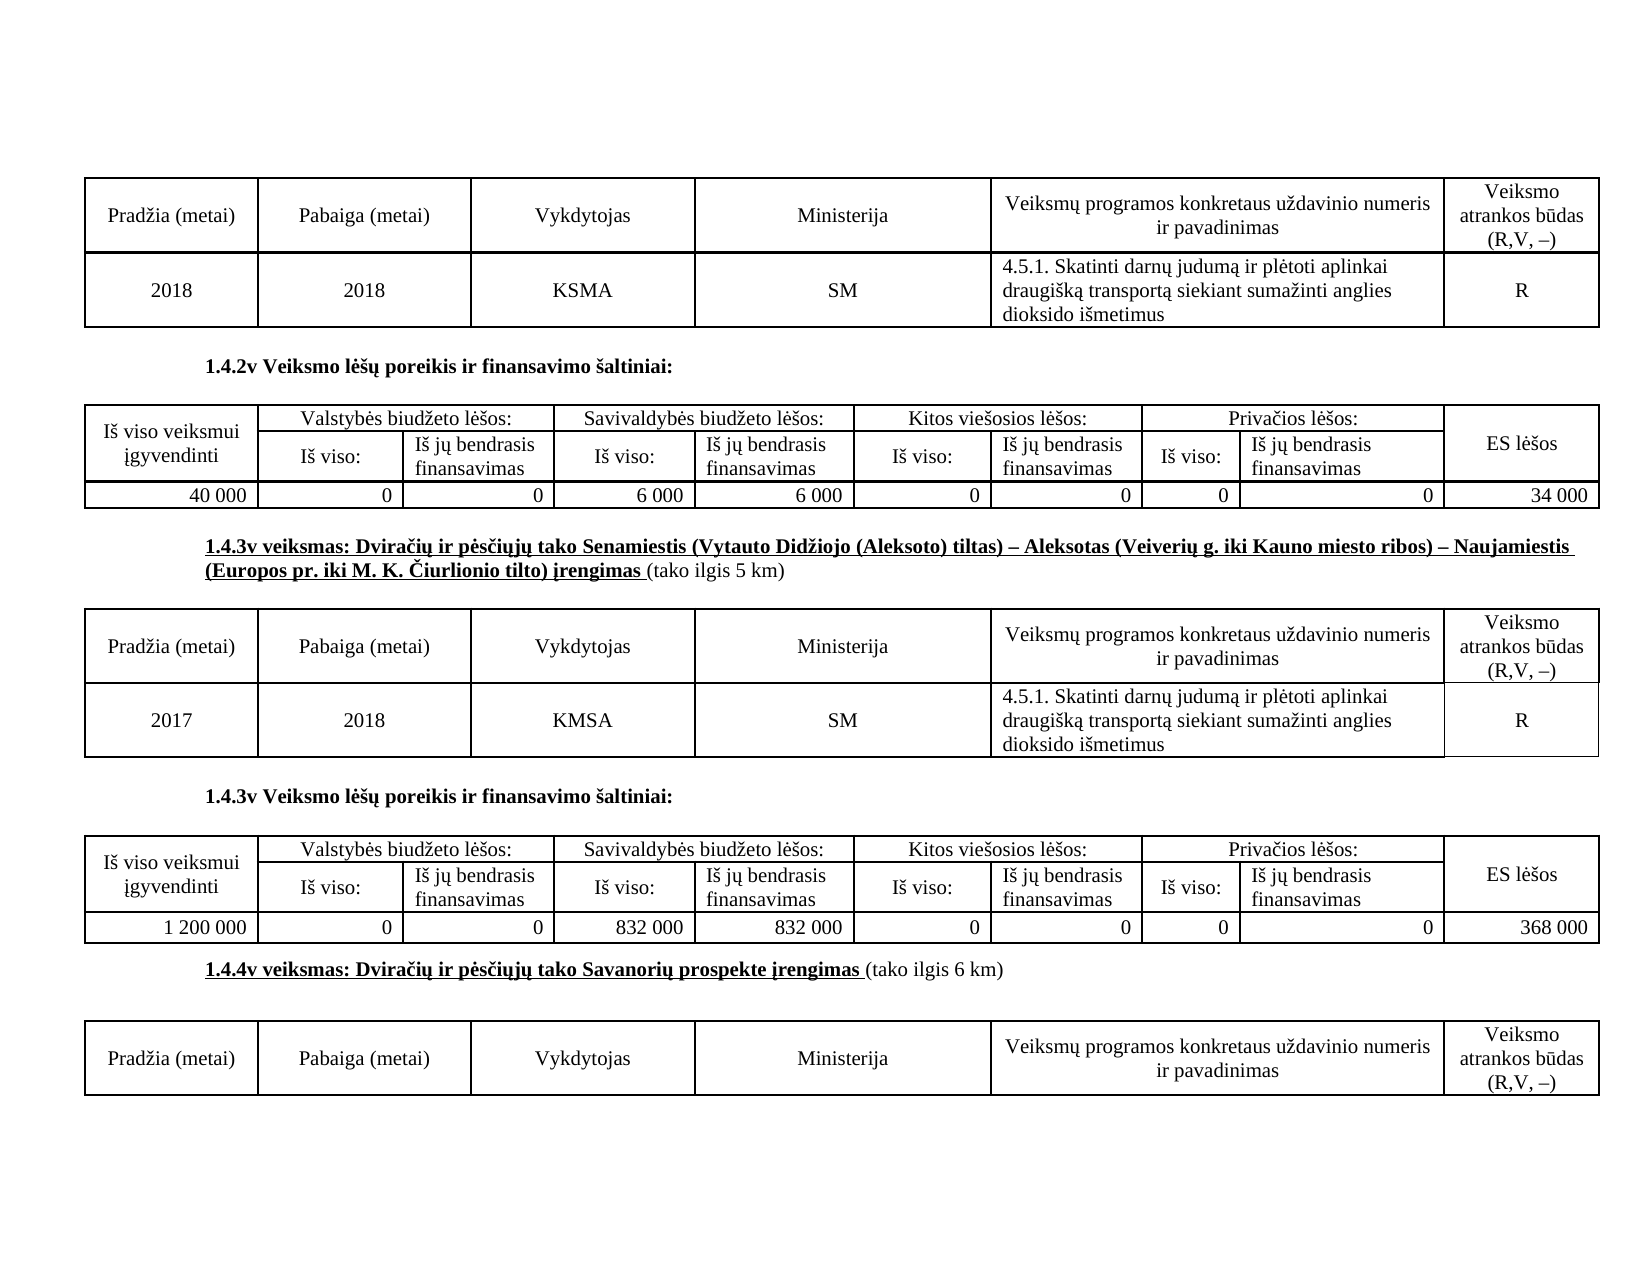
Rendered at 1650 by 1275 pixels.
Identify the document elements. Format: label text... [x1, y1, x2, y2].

table_cell 0 [259, 913, 402, 942]
table_cell [854, 328, 991, 353]
table_cell Privačios lėšos: [1143, 837, 1443, 861]
table_cell [1142, 809, 1240, 834]
table_cell [258, 582, 403, 608]
table_cell [1444, 328, 1599, 353]
table_cell [1599, 942, 1607, 994]
table_cell [794, 328, 853, 353]
table_cell Pabaiga (metai) [259, 1022, 470, 1094]
table_cell Iš viso: [555, 863, 694, 911]
table_cell [85, 353, 194, 379]
table_cell 1 200 000 [86, 913, 257, 942]
table_cell [1599, 582, 1607, 608]
table_cell [471, 758, 554, 784]
table_cell Pradžia (metai) [86, 610, 257, 682]
table_cell [258, 995, 403, 1020]
table_cell [1600, 177, 1607, 251]
table_cell [695, 758, 794, 784]
table_cell [403, 379, 471, 404]
table_cell 2018 [259, 254, 470, 326]
table_cell 1.4.3v veiksmas: Dviračių ir pėsčiųjų tako Senamiestis (Vytauto Didžiojo (Aleksoto) tiltas) – Aleksotas (Veiverių g. iki Kauno miesto ribos) – Naujamiestis (Europos pr. iki M. K. Čiurlionio tilto) įrengimas (tako ilgis 5 km) [194, 534, 1599, 582]
table_cell Veiksmų programos konkretaus uždavinio numeris ir pavadinimas [992, 179, 1443, 251]
table_cell Pradžia (metai) [86, 179, 257, 251]
table_cell [85, 582, 194, 608]
table_cell 6 000 [555, 483, 694, 507]
table_cell [194, 758, 258, 784]
table_cell [991, 379, 1092, 404]
table_cell Veiksmo atrankos būdas (R,V, –) [1445, 610, 1598, 682]
table_cell [258, 379, 403, 404]
table_cell [258, 509, 403, 534]
table_cell 1.4.4v veiksmas: Dviračių ir pėsčiųjų tako Savanorių prospekte įrengimas (tako ilgis 6 km) [194, 944, 1599, 994]
table_cell [471, 995, 554, 1020]
table_cell [794, 509, 853, 534]
table_cell [85, 944, 194, 994]
table_cell [1607, 835, 1627, 861]
table_cell [1599, 682, 1607, 756]
table_cell Iš viso veiksmui įgyvendinti [86, 837, 257, 911]
table_cell [1240, 758, 1344, 784]
table_cell 2018 [86, 254, 257, 326]
table_cell Vykdytojas [472, 1022, 694, 1094]
table_cell R [1445, 254, 1598, 326]
table_cell [1600, 404, 1607, 430]
table_cell [1092, 582, 1142, 608]
table_cell [695, 995, 794, 1020]
table_cell [1607, 756, 1627, 784]
table_cell 0 [855, 913, 990, 942]
table_cell 40 000 [86, 483, 257, 507]
table_cell [1240, 582, 1344, 608]
table_cell [85, 379, 194, 404]
table_cell Ministerija [696, 179, 990, 251]
table_cell [1599, 379, 1607, 404]
table_cell [85, 758, 194, 784]
table_cell [471, 809, 554, 834]
table_cell KSMA [472, 254, 694, 326]
table_cell [1607, 430, 1627, 480]
table_cell [1344, 995, 1444, 1020]
table_cell [1600, 480, 1607, 507]
table_cell [1599, 809, 1607, 834]
table_cell Iš jų bendrasis finansavimas [404, 863, 553, 911]
table_cell [554, 509, 694, 534]
table_cell Iš viso: [259, 432, 402, 480]
table_cell Iš viso: [1143, 863, 1239, 911]
table_cell [403, 809, 471, 834]
table_cell 2018 [259, 684, 470, 756]
table_cell [554, 328, 694, 353]
table_cell [1444, 995, 1599, 1020]
table_cell [1344, 379, 1444, 404]
table_cell [695, 379, 794, 404]
table_cell [1444, 784, 1599, 809]
table_cell [194, 509, 258, 534]
table_cell [1444, 379, 1599, 404]
table_cell Privačios lėšos: [1143, 406, 1443, 430]
table_cell SM [696, 254, 990, 326]
table_cell [1240, 328, 1344, 353]
table_cell [554, 758, 694, 784]
table_cell [1142, 328, 1240, 353]
table_cell [1444, 582, 1599, 608]
table_cell [1607, 784, 1627, 809]
table_cell 832 000 [696, 913, 853, 942]
table_cell [1607, 942, 1627, 994]
table_cell [1142, 582, 1240, 608]
table_cell [1607, 682, 1627, 756]
table_cell [403, 328, 471, 353]
table_cell [1142, 379, 1240, 404]
table_cell [554, 995, 694, 1020]
table_cell 34 000 [1445, 483, 1598, 507]
table_cell [258, 328, 403, 353]
table_cell 832 000 [555, 913, 694, 942]
table_cell [554, 379, 694, 404]
table_cell [1344, 509, 1444, 534]
table_cell [854, 758, 991, 784]
table_cell [194, 379, 258, 404]
table_cell Veiksmų programos konkretaus uždavinio numeris ir pavadinimas [992, 1022, 1443, 1094]
table_cell [194, 582, 258, 608]
table_cell [1240, 995, 1344, 1020]
table_cell [1344, 809, 1444, 834]
table_cell [1444, 809, 1599, 834]
table_cell [1240, 809, 1344, 834]
table_cell [471, 582, 554, 608]
table_cell [194, 995, 258, 1020]
table_cell [1607, 582, 1627, 608]
table_cell Iš jų bendrasis finansavimas [696, 863, 853, 911]
table_cell Iš viso: [855, 432, 990, 480]
table_cell Iš viso: [555, 432, 694, 480]
table_cell [1092, 758, 1142, 784]
table_cell ES lėšos [1445, 837, 1598, 911]
table_cell [85, 534, 194, 582]
table_cell 0 [259, 483, 402, 507]
table_cell Iš viso: [1143, 432, 1239, 480]
table_cell [1142, 758, 1240, 784]
table_cell [1599, 507, 1607, 534]
table_cell Kitos viešosios lėšos: [855, 837, 1141, 861]
table_cell [1607, 861, 1627, 911]
table_cell [794, 379, 853, 404]
table_cell [1599, 534, 1607, 582]
table_cell [1240, 509, 1344, 534]
table_cell [258, 809, 403, 834]
table_cell Ministerija [696, 1022, 990, 1094]
table_cell [1092, 995, 1142, 1020]
table_cell [471, 509, 554, 534]
table_cell Kitos viešosios lėšos: [855, 406, 1141, 430]
table_cell [1092, 328, 1142, 353]
table_cell Iš jų bendrasis finansavimas [992, 432, 1141, 480]
table_cell [1607, 507, 1627, 534]
table_cell 0 [404, 913, 553, 942]
table_cell [1599, 995, 1607, 1020]
table_cell [1607, 534, 1627, 582]
table_cell [854, 379, 991, 404]
table_cell Valstybės biudžeto lėšos: [259, 406, 553, 430]
table_cell [1092, 809, 1142, 834]
table_cell Pabaiga (metai) [259, 179, 470, 251]
table_cell Savivaldybės biudžeto lėšos: [555, 406, 853, 430]
table_cell Valstybės biudžeto lėšos: [259, 837, 553, 861]
table_cell [854, 582, 991, 608]
table_cell [1600, 861, 1607, 911]
table_cell Pradžia (metai) [86, 1022, 257, 1094]
table_cell [194, 328, 258, 353]
table_cell [403, 758, 471, 784]
table_cell Ministerija [696, 610, 990, 682]
table_cell [695, 328, 794, 353]
table_cell Veiksmo atrankos būdas (R,V, –) [1445, 179, 1598, 251]
table_cell Iš viso veiksmui įgyvendinti [86, 406, 257, 480]
table_cell Savivaldybės biudžeto lėšos: [555, 837, 853, 861]
table_cell [1599, 326, 1607, 353]
table_cell Iš jų bendrasis finansavimas [1241, 432, 1443, 480]
table_cell Iš viso: [259, 863, 402, 911]
table_cell 0 [992, 483, 1141, 507]
table_cell 0 [1143, 913, 1239, 942]
table_cell Iš viso: [855, 863, 990, 911]
table_cell [695, 809, 794, 834]
table_cell [1092, 509, 1142, 534]
table_cell [1600, 251, 1607, 326]
table_cell 6 000 [696, 483, 853, 507]
table_cell [554, 582, 694, 608]
table_cell [1344, 758, 1444, 784]
table_cell [1607, 911, 1627, 942]
table_cell 0 [1241, 913, 1443, 942]
table_cell [1240, 379, 1344, 404]
table_cell [991, 995, 1092, 1020]
table_cell [794, 809, 853, 834]
table_cell [991, 328, 1092, 353]
table_cell [1607, 177, 1627, 251]
table_cell [794, 758, 853, 784]
table_cell [1607, 809, 1627, 834]
table_cell [85, 509, 194, 534]
table_cell [794, 582, 853, 608]
table_cell [1344, 328, 1444, 353]
table_cell [1599, 784, 1607, 809]
table_cell [1607, 995, 1627, 1020]
table_cell [1092, 379, 1142, 404]
table_cell [471, 328, 554, 353]
table_cell [471, 379, 554, 404]
table_cell [991, 509, 1092, 534]
table_cell [1600, 608, 1607, 682]
table_cell [1607, 379, 1627, 404]
table_cell Iš jų bendrasis finansavimas [696, 432, 853, 480]
table_cell [1607, 608, 1627, 682]
table_cell Veiksmų programos konkretaus uždavinio numeris ir pavadinimas [992, 610, 1443, 682]
table_cell [1444, 353, 1599, 379]
table_cell [403, 582, 471, 608]
table_cell [1600, 835, 1607, 861]
table_cell [1607, 251, 1627, 326]
table_cell [403, 509, 471, 534]
table_cell [85, 995, 194, 1020]
table_cell [85, 784, 194, 809]
table_cell [1142, 509, 1240, 534]
table_cell [854, 995, 991, 1020]
table_cell [554, 809, 694, 834]
table_cell 368 000 [1445, 913, 1598, 942]
table_cell [1607, 404, 1627, 430]
table_cell 4.5.1. Skatinti darnų judumą ir plėtoti aplinkai draugišką transportą siekiant sumažinti anglies dioksido išmetimus [992, 254, 1443, 326]
table_cell [1607, 353, 1627, 379]
table_cell Pabaiga (metai) [259, 610, 470, 682]
table_cell [1607, 326, 1627, 353]
table_cell [991, 809, 1092, 834]
table_cell [991, 758, 1092, 784]
table_cell [1600, 430, 1607, 480]
table_cell [854, 509, 991, 534]
table_cell [194, 809, 258, 834]
table_cell [854, 809, 991, 834]
table_cell 1.4.3v Veiksmo lėšų poreikis ir finansavimo šaltiniai: [194, 784, 1444, 809]
table_cell 0 [1241, 483, 1443, 507]
table_cell 4.5.1. Skatinti darnų judumą ir plėtoti aplinkai draugišką transportą siekiant sumažinti anglies dioksido išmetimus [992, 684, 1444, 756]
table_cell 0 [855, 483, 990, 507]
table_cell [1607, 480, 1627, 507]
table_cell [1444, 757, 1599, 784]
table_cell 0 [992, 913, 1141, 942]
table_cell Vykdytojas [472, 610, 694, 682]
table_cell SM [696, 684, 990, 756]
table_cell [1600, 911, 1607, 942]
table_cell [1142, 995, 1240, 1020]
table_cell 2017 [86, 684, 257, 756]
table_cell 1.4.2v Veiksmo lėšų poreikis ir finansavimo šaltiniai: [194, 353, 1444, 379]
table_cell [794, 995, 853, 1020]
table_cell Iš jų bendrasis finansavimas [992, 863, 1141, 911]
table_cell [1599, 353, 1607, 379]
table_cell [258, 758, 403, 784]
table_cell 0 [404, 483, 553, 507]
table_cell [695, 582, 794, 608]
table_cell [1607, 1020, 1627, 1094]
table_cell Vykdytojas [472, 179, 694, 251]
table_cell Iš jų bendrasis finansavimas [404, 432, 553, 480]
table_cell R [1445, 683, 1598, 756]
table_cell KMSA [472, 684, 694, 756]
table_cell ES lėšos [1445, 406, 1598, 480]
table_cell [85, 809, 194, 834]
table_cell 0 [1143, 483, 1239, 507]
table_cell [1600, 1020, 1607, 1094]
table_cell [85, 328, 194, 353]
table_cell [403, 995, 471, 1020]
table_cell [1344, 582, 1444, 608]
table_cell [1599, 756, 1607, 784]
table_cell [695, 509, 794, 534]
table_cell [991, 582, 1092, 608]
table_cell Veiksmo atrankos būdas (R,V, –) [1445, 1022, 1598, 1094]
table_cell [1444, 509, 1599, 534]
table_cell Iš jų bendrasis finansavimas [1241, 863, 1443, 911]
